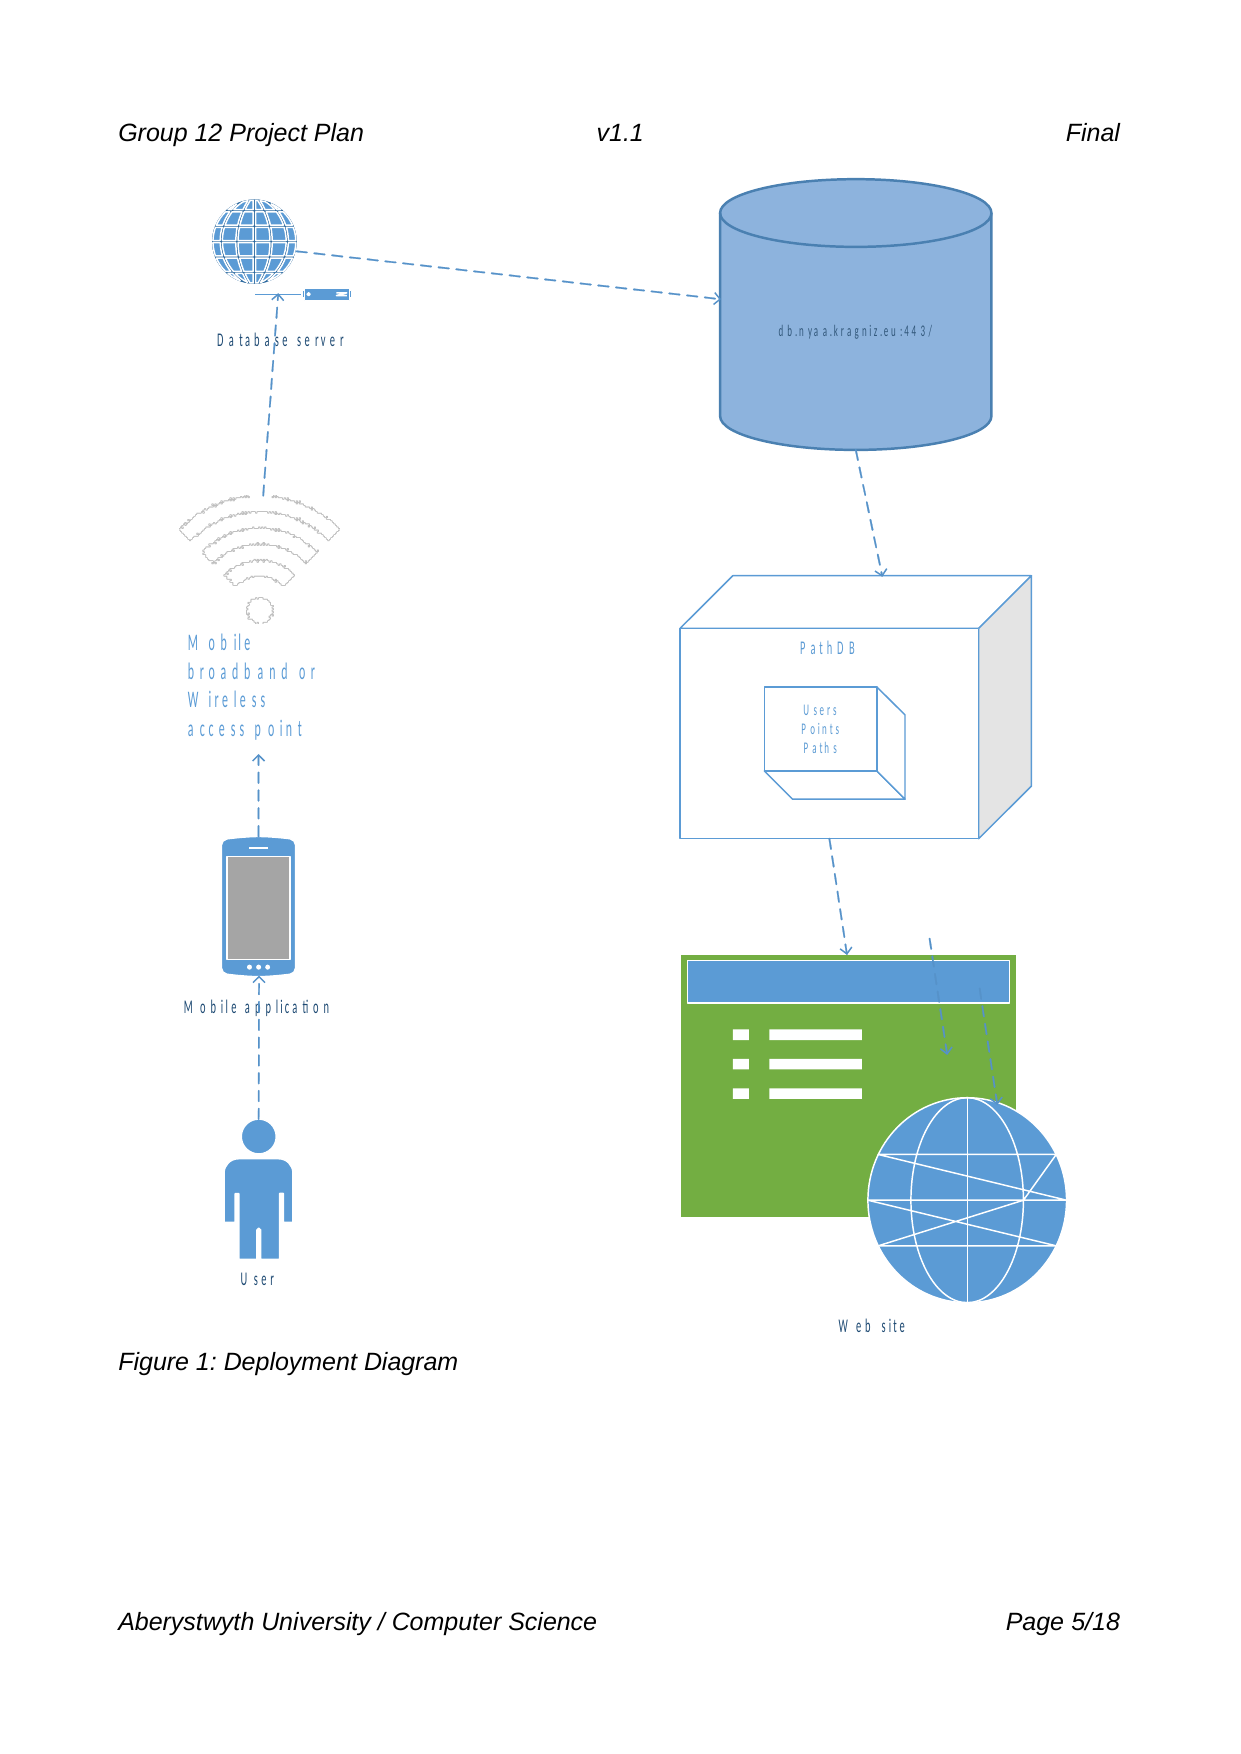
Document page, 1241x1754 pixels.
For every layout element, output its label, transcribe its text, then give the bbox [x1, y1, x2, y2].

text Figure 1: Deployment Diagram [118, 176, 1122, 1376]
